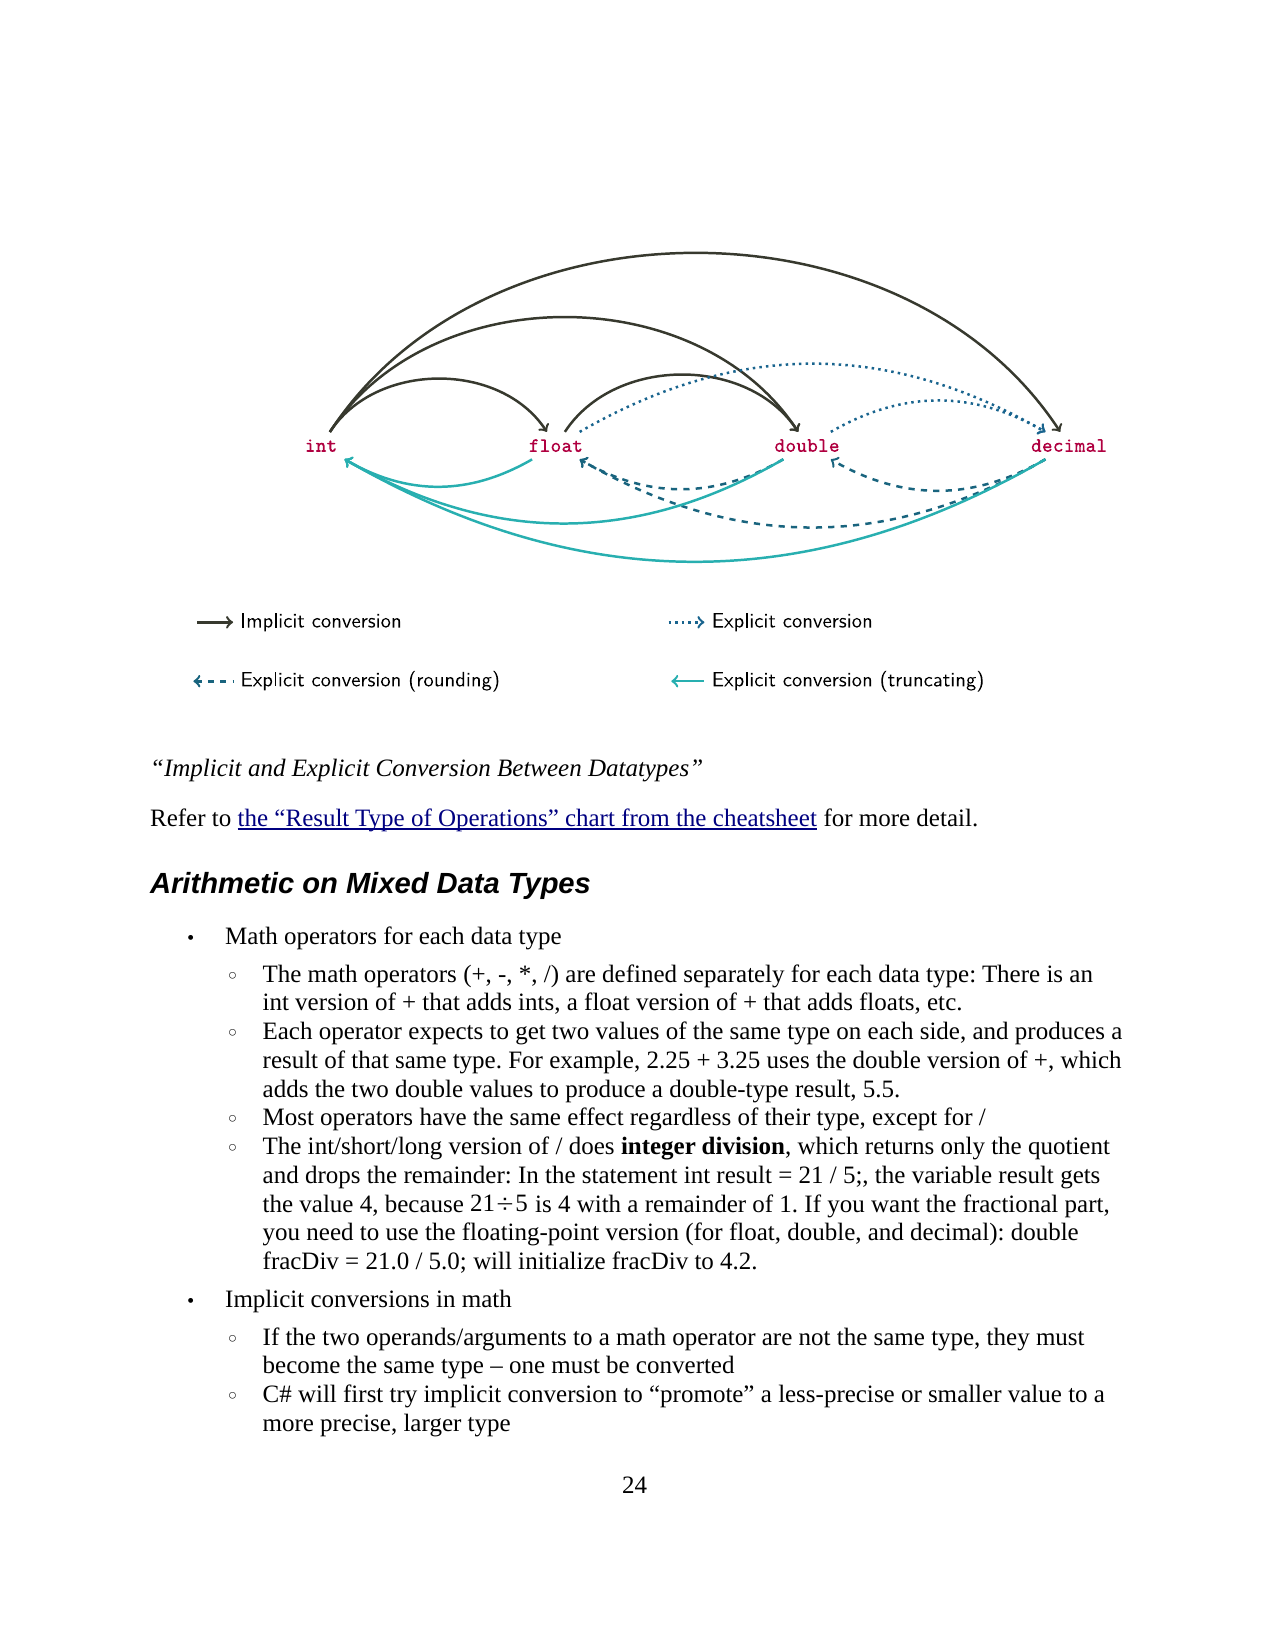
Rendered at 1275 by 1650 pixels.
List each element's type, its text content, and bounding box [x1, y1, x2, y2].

list The int/short/long version of / does integer division, which returns only the quotient and drops the remainder: In the statement int result = 21 / 5;, the variable result gets the value 4, because is 4 with a remainder of 1. If you want the fractional part, you need to use the floating-point version (for float, double, and decimal): double fracDiv = 21.0 / 5.0; will initialize fracDiv to 4.2. [225, 1131, 1125, 1275]
list Implicit conversions in math [187, 1284, 1125, 1313]
list The math operators (+, -, *, /) are defined separately for each data type: There is an int version of + that adds ints, a float version of + that adds floats, etc. [225, 959, 1125, 1016]
list Most operators have the same effect regardless of their type, except for / [225, 1102, 1125, 1131]
list If the two operands/arguments to a math operator are not the same type, they must become the same type – one must be converted [225, 1322, 1125, 1379]
subtitle Arithmetic on Mixed Data Types [150, 866, 1125, 899]
list Each operator expects to get two values of the same type on each side, and produces a result of that same type. For example, 2.25 + 3.25 uses the double version of +, which adds the two double values to produce a double-type result, 5.5. [225, 1016, 1125, 1102]
text “Implicit and Explicit Conversion Between Datatypes” [150, 753, 1125, 782]
text Refer to the “Result Type of Operations” chart from the cheatsheet for more detail. [150, 803, 1125, 832]
list C# will first try implicit conversion to “promote” a less-precise or smaller value to a more precise, larger type [225, 1379, 1125, 1437]
list Math operators for each data type [187, 921, 1125, 950]
